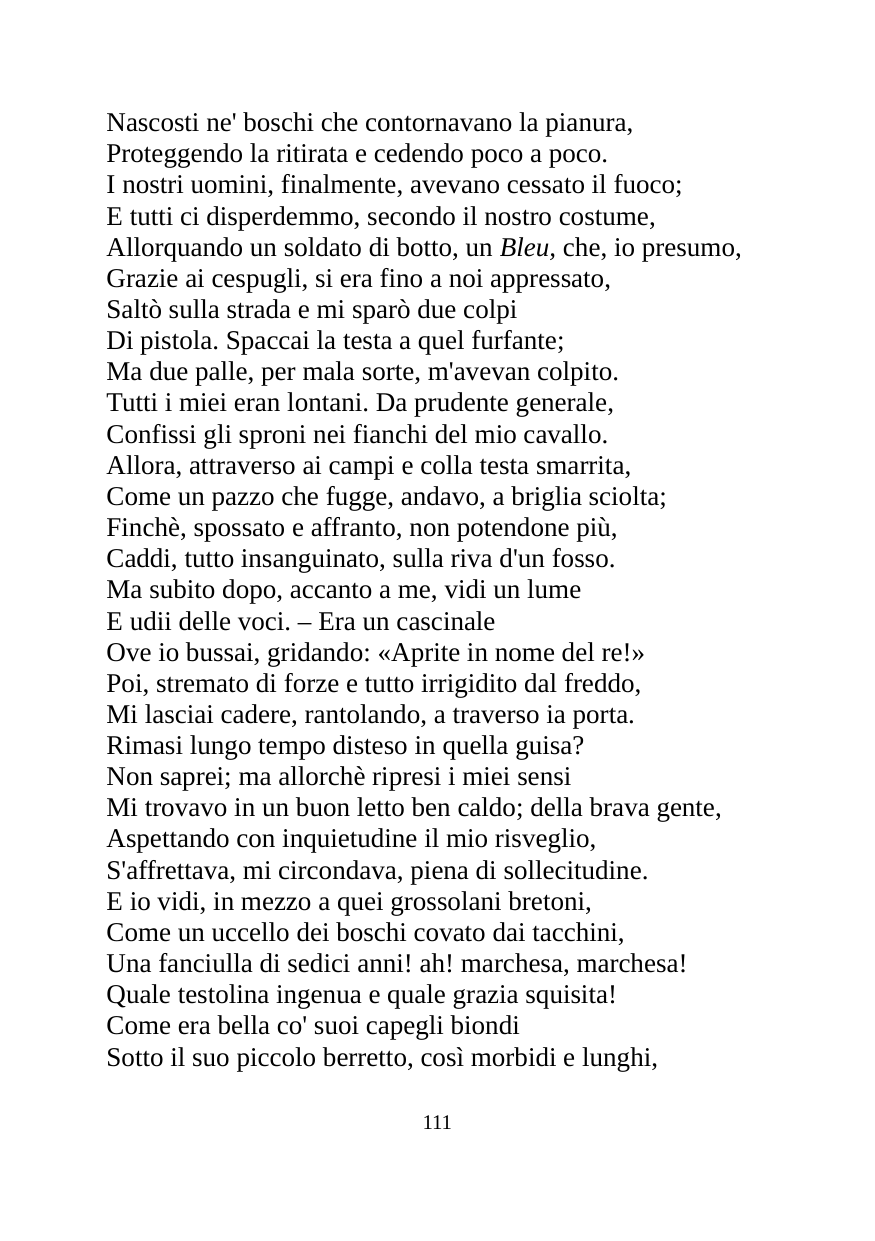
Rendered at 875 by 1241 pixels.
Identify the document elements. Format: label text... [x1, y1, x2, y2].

text Nascosti ne' boschi che contornavano la pianura, Proteggendo la ritirata e cedendo poco a poco. I nostri uomini, finalmente, avevano cessato il fuoco; E tutti ci disperdemmo, secondo il nostro costume, Allorquando un soldato di botto, un Bleu, che, io presumo, Grazie ai cespugli, si era fino a noi appressato, Saltò sulla strada e mi sparò due colpi Di pistola. Spaccai la testa a quel furfante; Ma due palle, per mala sorte, m'avevan colpito. Tutti i miei eran lontani. Da prudente generale, Confissi gli sproni nei fianchi del mio cavallo. Allora, attraverso ai campi e colla testa smarrita, Come un pazzo che fugge, andavo, a briglia sciolta; Finchè, spossato e affranto, non potendone più, Caddi, tutto insanguinato, sulla riva d'un fosso. Ma subito dopo, accanto a me, vidi un lume E udii delle voci. – Era un cascinale Ove io bussai, gridando: «Aprite in nome del re!» Poi, stremato di forze e tutto irrigidito dal freddo, Mi lasciai cadere, rantolando, a traverso ia porta. Rimasi lungo tempo disteso in quella guisa? Non saprei; ma allorchè ripresi i miei sensi Mi trovavo in un buon letto ben caldo; della brava gente, Aspettando con inquietudine il mio risveglio, S'affrettava, mi circondava, piena di sollecitudine. E io vidi, in mezzo a quei grossolani bretoni, Come un uccello dei boschi covato dai tacchini, Una fanciulla di sedici anni! ah! marchesa, marchesa! Quale testolina ingenua e quale grazia squisita! Come era bella co' suoi capegli biondi Sotto il suo piccolo berretto, così morbidi e lunghi, [106, 106, 768, 1072]
